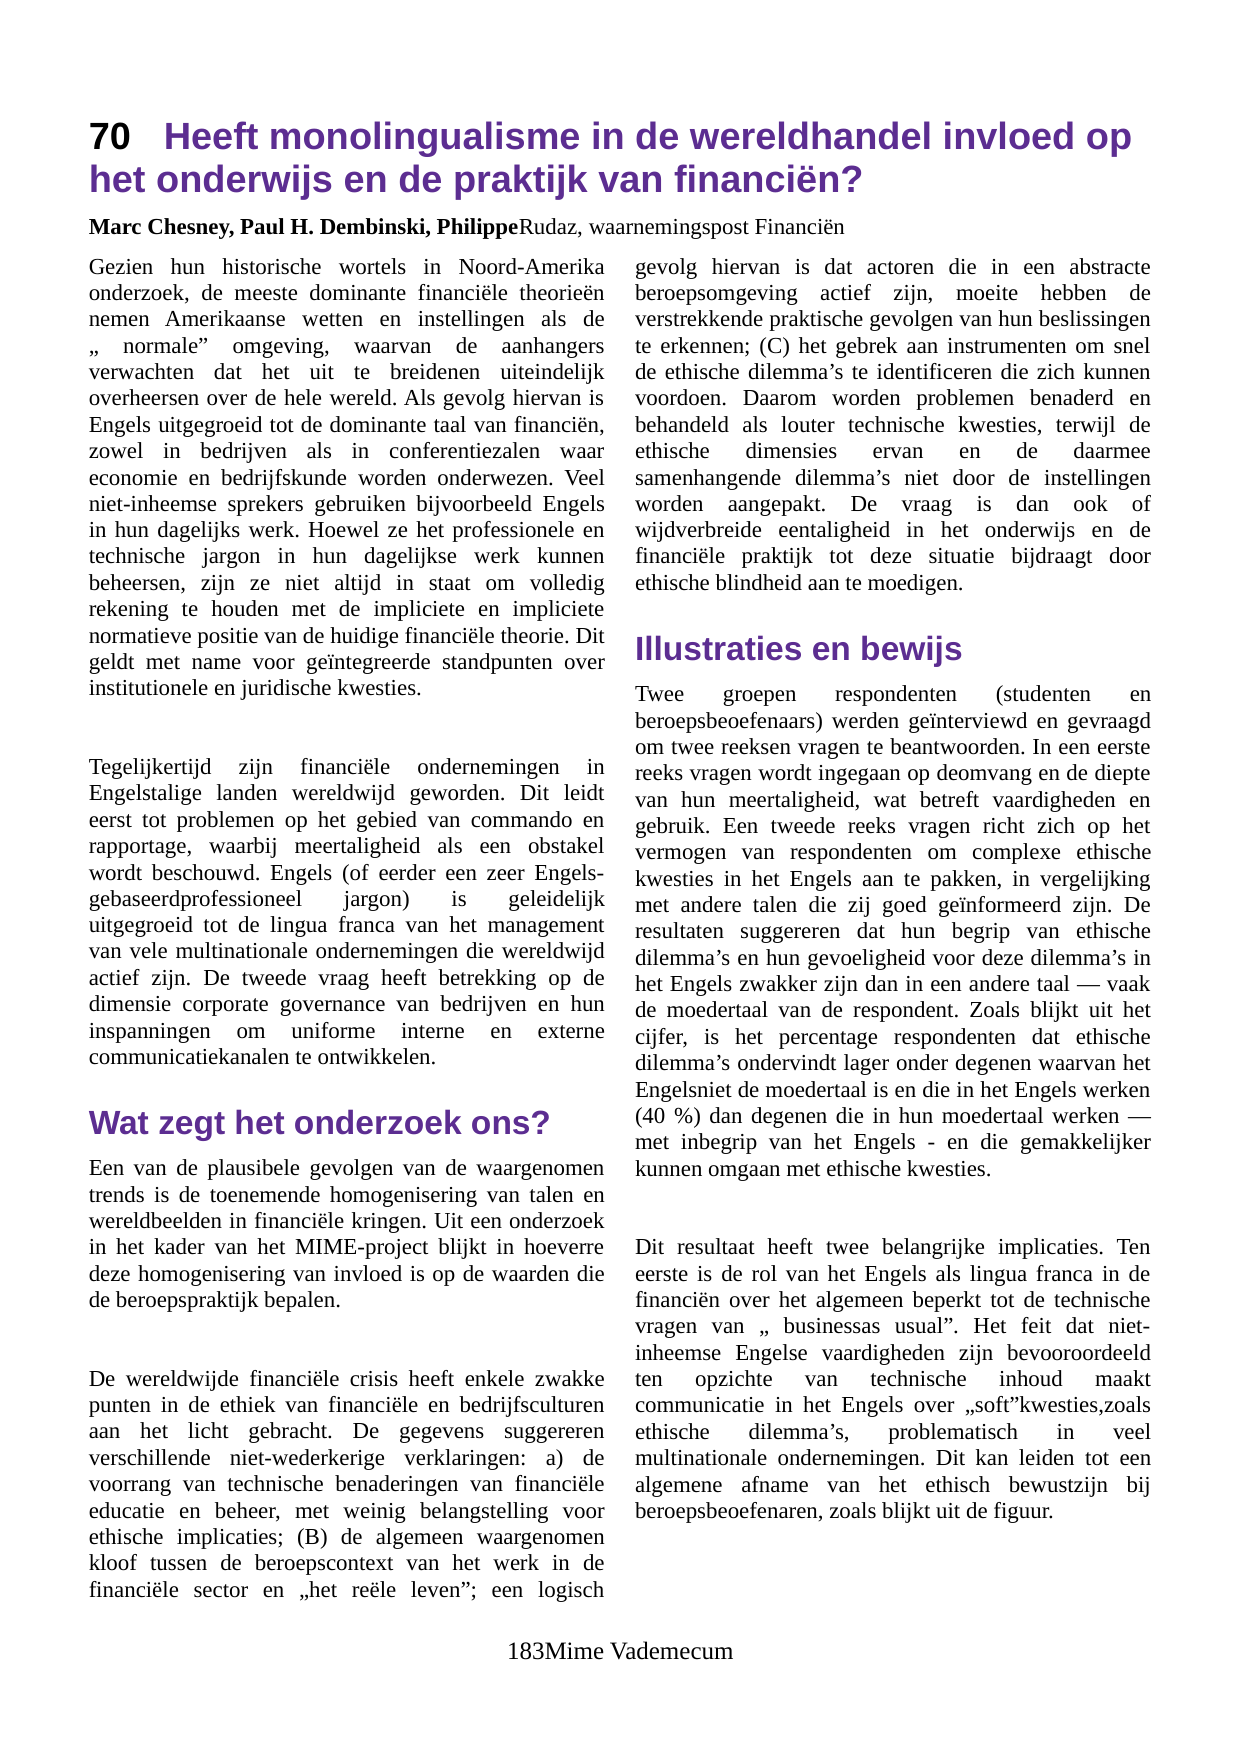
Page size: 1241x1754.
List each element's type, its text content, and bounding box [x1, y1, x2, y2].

text De wereldwijde financiële crisis heeft enkele zwakke punten in de ethiek van financiële en bedrijfsculturen aan het licht gebracht. De gegevens suggereren verschillende niet-wederkerige verklaringen: a) de voorrang van technische benaderingen van financiële educatie en beheer, met weinig belangstelling voor ethische implicaties; (B) de algemeen waargenomen kloof tussen de beroepscontext van het werk in de financiële sector en „het reële leven”; een logisch [88, 1365, 605, 1602]
text Tegelijkertijd zijn financiële ondernemingen in Engelstalige landen wereldwijd geworden. Dit leidt eerst tot problemen op het gebied van commando en rapportage, waarbij meertaligheid als een obstakel wordt beschouwd. Engels (of eerder een zeer Engels-gebaseerdprofessioneel jargon) is geleidelijk uitgegroeid tot de lingua franca van het management van vele multinationale ondernemingen die wereldwijd actief zijn. De tweede vraag heeft betrekking op de dimensie corporate governance van bedrijven en hun inspanningen om uniforme interne en externe communicatiekanalen te ontwikkelen. [88, 753, 605, 1069]
text Een van de plausibele gevolgen van de waargenomen trends is de toenemende homogenisering van talen en wereldbeelden in financiële kringen. Uit een onderzoek in het kader van het MIME-project blijkt in hoeverre deze homogenisering van invloed is op de waarden die de beroepspraktijk bepalen. [88, 1154, 605, 1312]
subtitle Illustraties en bewijs [635, 629, 1152, 668]
text Marc Chesney, Paul H. Dembinski, PhilippeRudaz, waarnemingspost Financiën [88, 213, 1152, 240]
text gevolg hiervan is dat actoren die in een abstracte beroepsomgeving actief zijn, moeite hebben de verstrekkende praktische gevolgen van hun beslissingen te erkennen; (C) het gebrek aan instrumenten om snel de ethische dilemma’s te identificeren die zich kunnen voordoen. Daarom worden problemen benaderd en behandeld als louter technische kwesties, terwijl de ethische dimensies ervan en de daarmee samenhangende dilemma’s niet door de instellingen worden aangepakt. De vraag is dan ook of wijdverbreide eentaligheid in het onderwijs en de financiële praktijk tot deze situatie bijdraagt door ethische blindheid aan te moedigen. [635, 253, 1152, 595]
subtitle Wat zegt het onderzoek ons? [88, 1103, 605, 1142]
text Gezien hun historische wortels in Noord-Amerika onderzoek, de meeste dominante financiële theorieën nemen Amerikaanse wetten en instellingen als de „ normale” omgeving, waarvan de aanhangers verwachten dat het uit te breidenen uiteindelijk overheersen over de hele wereld. Als gevolg hiervan is Engels uitgegroeid tot de dominante taal van financiën, zowel in bedrijven als in conferentiezalen waar economie en bedrijfskunde worden onderwezen. Veel niet-inheemse sprekers gebruiken bijvoorbeeld Engels in hun dagelijks werk. Hoewel ze het professionele en technische jargon in hun dagelijkse werk kunnen beheersen, zijn ze niet altijd in staat om volledig rekening te houden met de impliciete en impliciete normatieve positie van de huidige financiële theorie. Dit geldt met name voor geïntegreerde standpunten over institutionele en juridische kwesties. [88, 253, 605, 701]
subtitle Heeft monolingualisme in de wereldhandel invloed op het onderwijs en de praktijk van financiën? [88, 113, 1152, 201]
text Dit resultaat heeft twee belangrijke implicaties. Ten eerste is de rol van het Engels als lingua franca in de financiën over het algemeen beperkt tot de technische vragen van „ businessas usual”. Het feit dat niet-inheemse Engelse vaardigheden zijn bevooroordeeld ten opzichte van technische inhoud maakt communicatie in het Engels over „soft”kwesties,zoals ethische dilemma’s, problematisch in veel multinationale ondernemingen. Dit kan leiden tot een algemene afname van het ethisch bewustzijn bij beroepsbeoefenaren, zoals blijkt uit de figuur. [635, 1233, 1152, 1523]
text Twee groepen respondenten (studenten en beroepsbeoefenaars) werden geïnterviewd en gevraagd om twee reeksen vragen te beantwoorden. In een eerste reeks vragen wordt ingegaan op deomvang en de diepte van hun meertaligheid, wat betreft vaardigheden en gebruik. Een tweede reeks vragen richt zich op het vermogen van respondenten om complexe ethische kwesties in het Engels aan te pakken, in vergelijking met andere talen die zij goed geïnformeerd zijn. De resultaten suggereren dat hun begrip van ethische dilemma’s en hun gevoeligheid voor deze dilemma’s in het Engels zwakker zijn dan in een andere taal — vaak de moedertaal van de respondent. Zoals blijkt uit het cijfer, is het percentage respondenten dat ethische dilemma’s ondervindt lager onder degenen waarvan het Engelsniet de moedertaal is en die in het Engels werken (40 %) dan degenen die in hun moedertaal werken — met inbegrip van het Engels - en die gemakkelijker kunnen omgaan met ethische kwesties. [635, 680, 1152, 1181]
